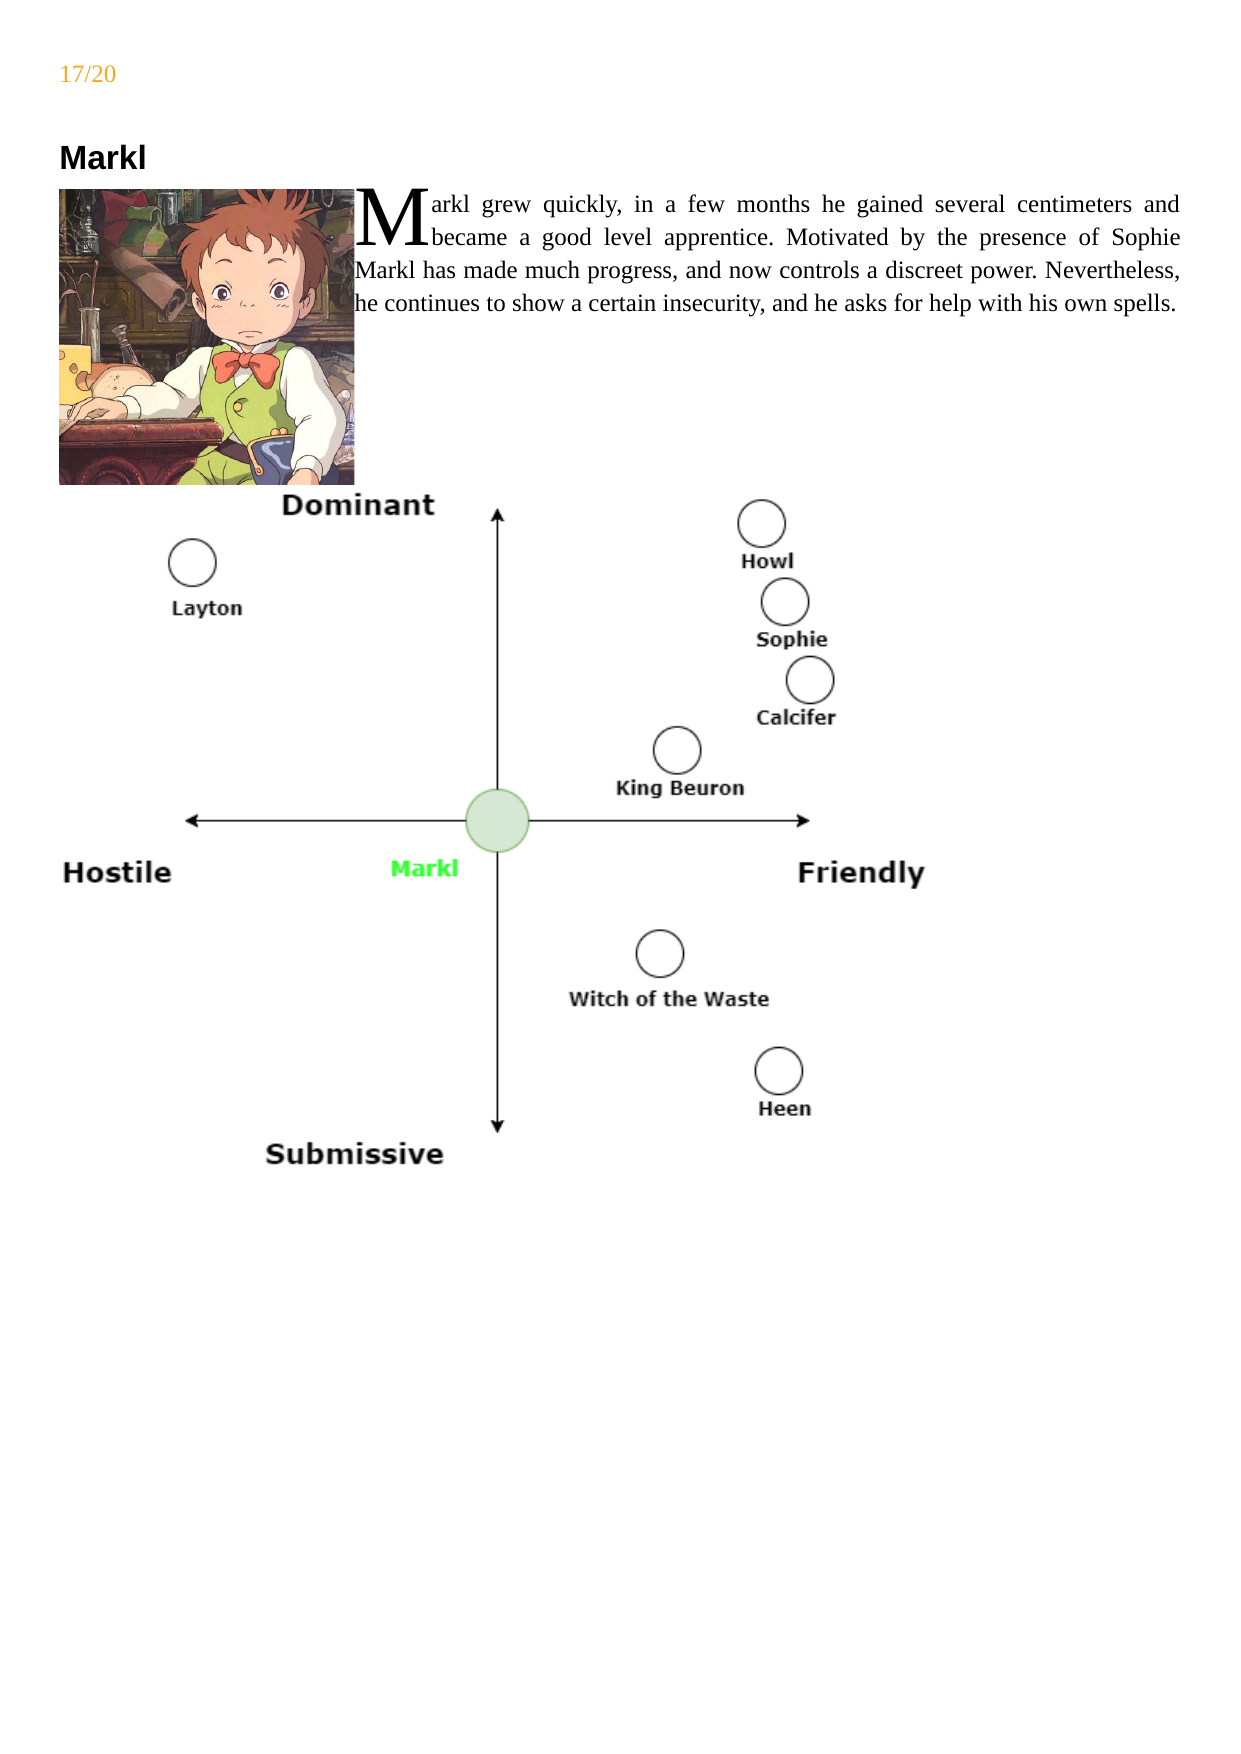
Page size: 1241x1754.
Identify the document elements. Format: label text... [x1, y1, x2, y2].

picture [59, 189, 952, 1169]
text Markl grew quickly, in a few months he gained several centimeters and became a good level apprentice. Motivated by the presence of Sophie Markl has made much progress, and now controls a discreet power. Nevertheless, he continues to show a certain insecurity, and he asks for help with his own spells. [355, 189, 1181, 317]
subtitle Markl [59, 138, 1181, 177]
